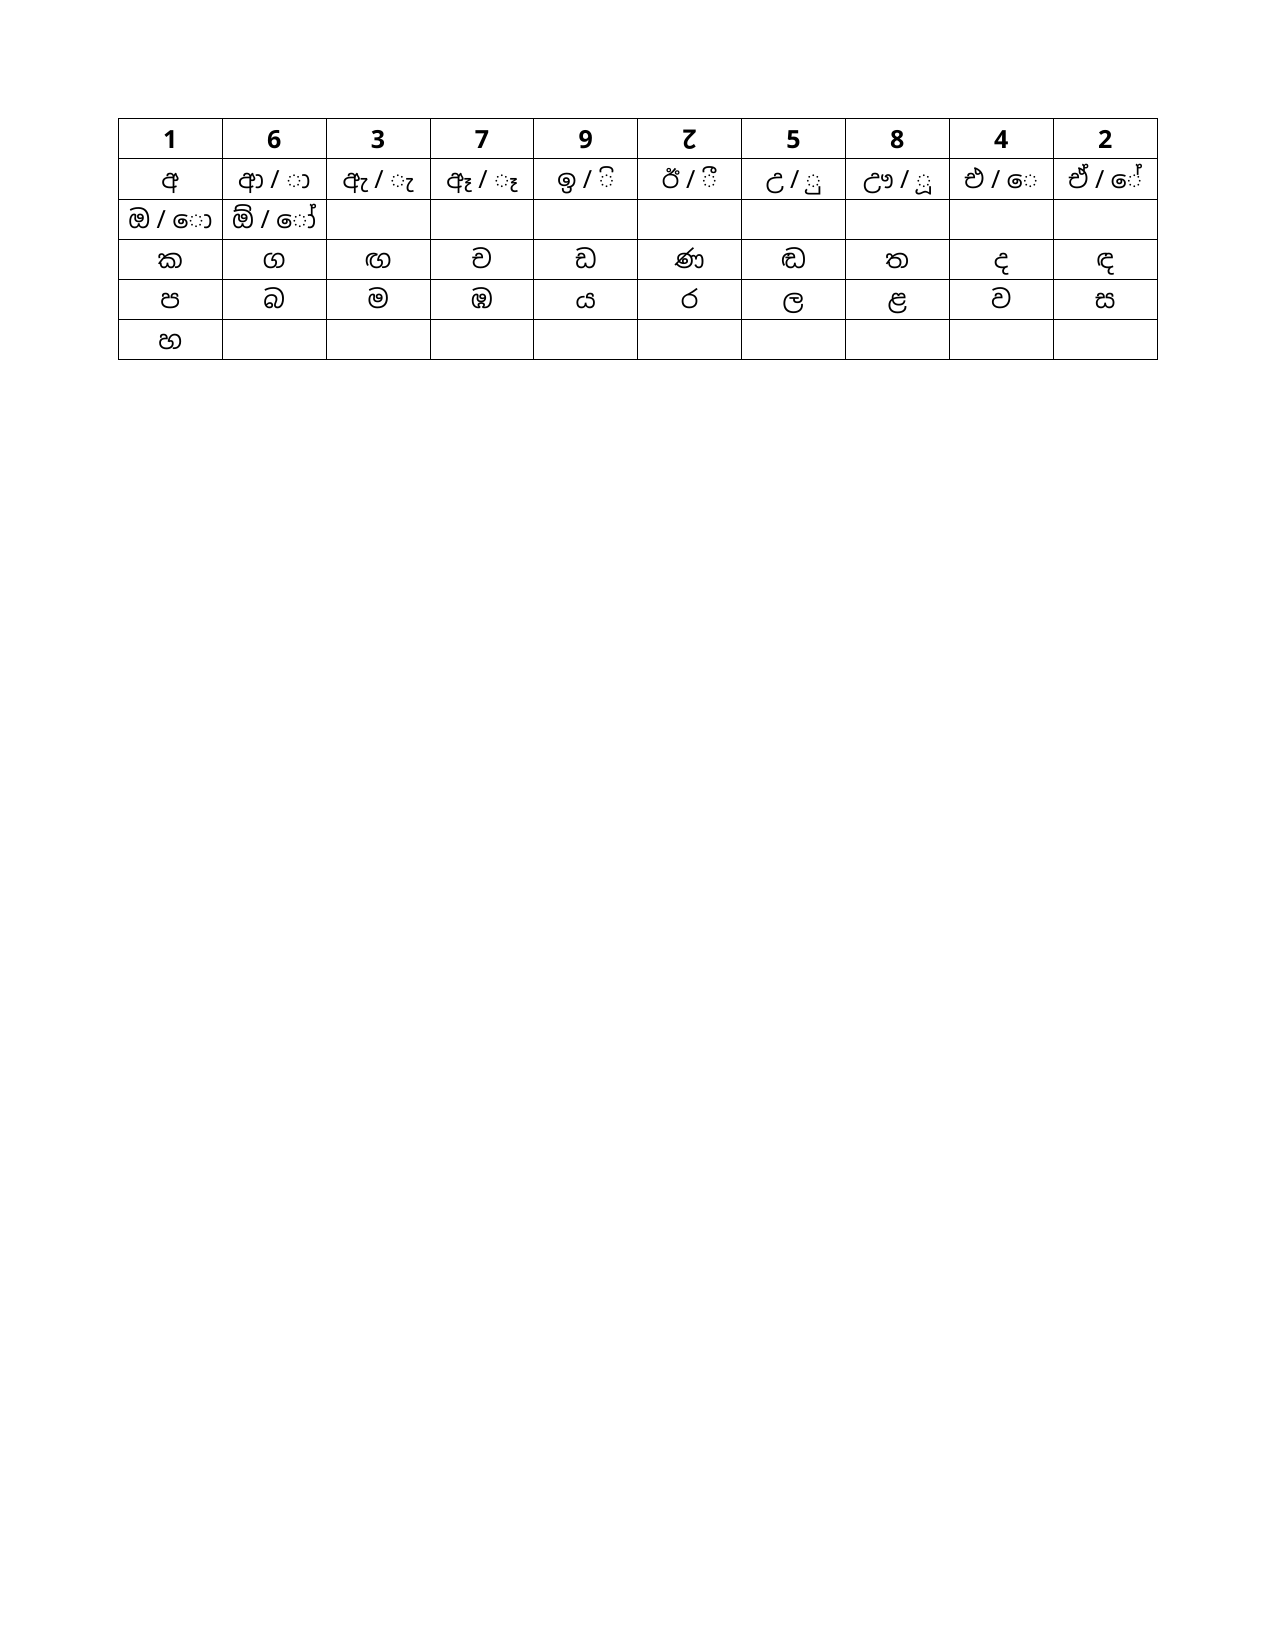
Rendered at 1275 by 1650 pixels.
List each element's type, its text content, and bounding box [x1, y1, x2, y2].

table_cell අ [119, 159, 222, 198]
table_cell ඌ / ූ [846, 159, 949, 198]
table_header 2 [1054, 119, 1157, 158]
table_header 3 [327, 119, 430, 158]
table_cell ඩ [534, 240, 637, 279]
table_cell උ / ු [742, 159, 845, 198]
table_cell ක [119, 240, 222, 279]
table_cell ර [638, 280, 741, 319]
table_cell [431, 320, 533, 359]
table_header 5 [742, 119, 845, 158]
table_cell ල [742, 280, 845, 319]
table_header 7 [431, 119, 533, 158]
table_cell එ / ෙ [950, 159, 1053, 198]
table_cell [742, 320, 845, 359]
table_cell [638, 200, 741, 239]
table_cell [638, 320, 741, 359]
table_cell ඕ / ෝ [223, 200, 326, 239]
table_cell ඇ / ැ [327, 159, 430, 198]
table_cell බ [223, 280, 326, 319]
table_header 8 [846, 119, 949, 158]
table_cell ඔ / ො [119, 200, 222, 239]
table_cell [431, 200, 533, 239]
table_header 6 [223, 119, 326, 158]
table_cell ව [950, 280, 1053, 319]
table_cell හ [119, 320, 222, 359]
table_cell ඟ [327, 240, 430, 279]
table_header 9 [534, 119, 637, 158]
table_cell ඬ [742, 240, 845, 279]
table_cell ඳ [1054, 240, 1157, 279]
table_cell ආ / ා [223, 159, 326, 198]
table_cell [1054, 200, 1157, 239]
table_cell [950, 200, 1053, 239]
table_cell ප [119, 280, 222, 319]
table_cell [327, 200, 430, 239]
table_cell [846, 200, 949, 239]
table_cell [327, 320, 430, 359]
table_cell ස [1054, 280, 1157, 319]
table_cell [950, 320, 1053, 359]
table_cell ඹ [431, 280, 533, 319]
table_header 4 [950, 119, 1053, 158]
table_cell [1054, 320, 1157, 359]
table_cell ඊ / ී [638, 159, 741, 198]
table_cell ඉ / ි [534, 159, 637, 198]
table_cell [223, 320, 326, 359]
table_cell ය [534, 280, 637, 319]
table_cell ග [223, 240, 326, 279]
table_cell [534, 200, 637, 239]
table_cell ච [431, 240, 533, 279]
table_cell [534, 320, 637, 359]
table_cell ණ [638, 240, 741, 279]
table_cell ඈ / ෑ [431, 159, 533, 198]
table_cell ම [327, 280, 430, 319]
table_cell ද [950, 240, 1053, 279]
table_cell [846, 320, 949, 359]
table_header 1 [119, 119, 222, 158]
table_cell ළ [846, 280, 949, 319]
table_cell [742, 200, 845, 239]
table_header ↊ [638, 119, 741, 158]
table_cell ඒ / ේ [1054, 159, 1157, 198]
table_cell ත [846, 240, 949, 279]
